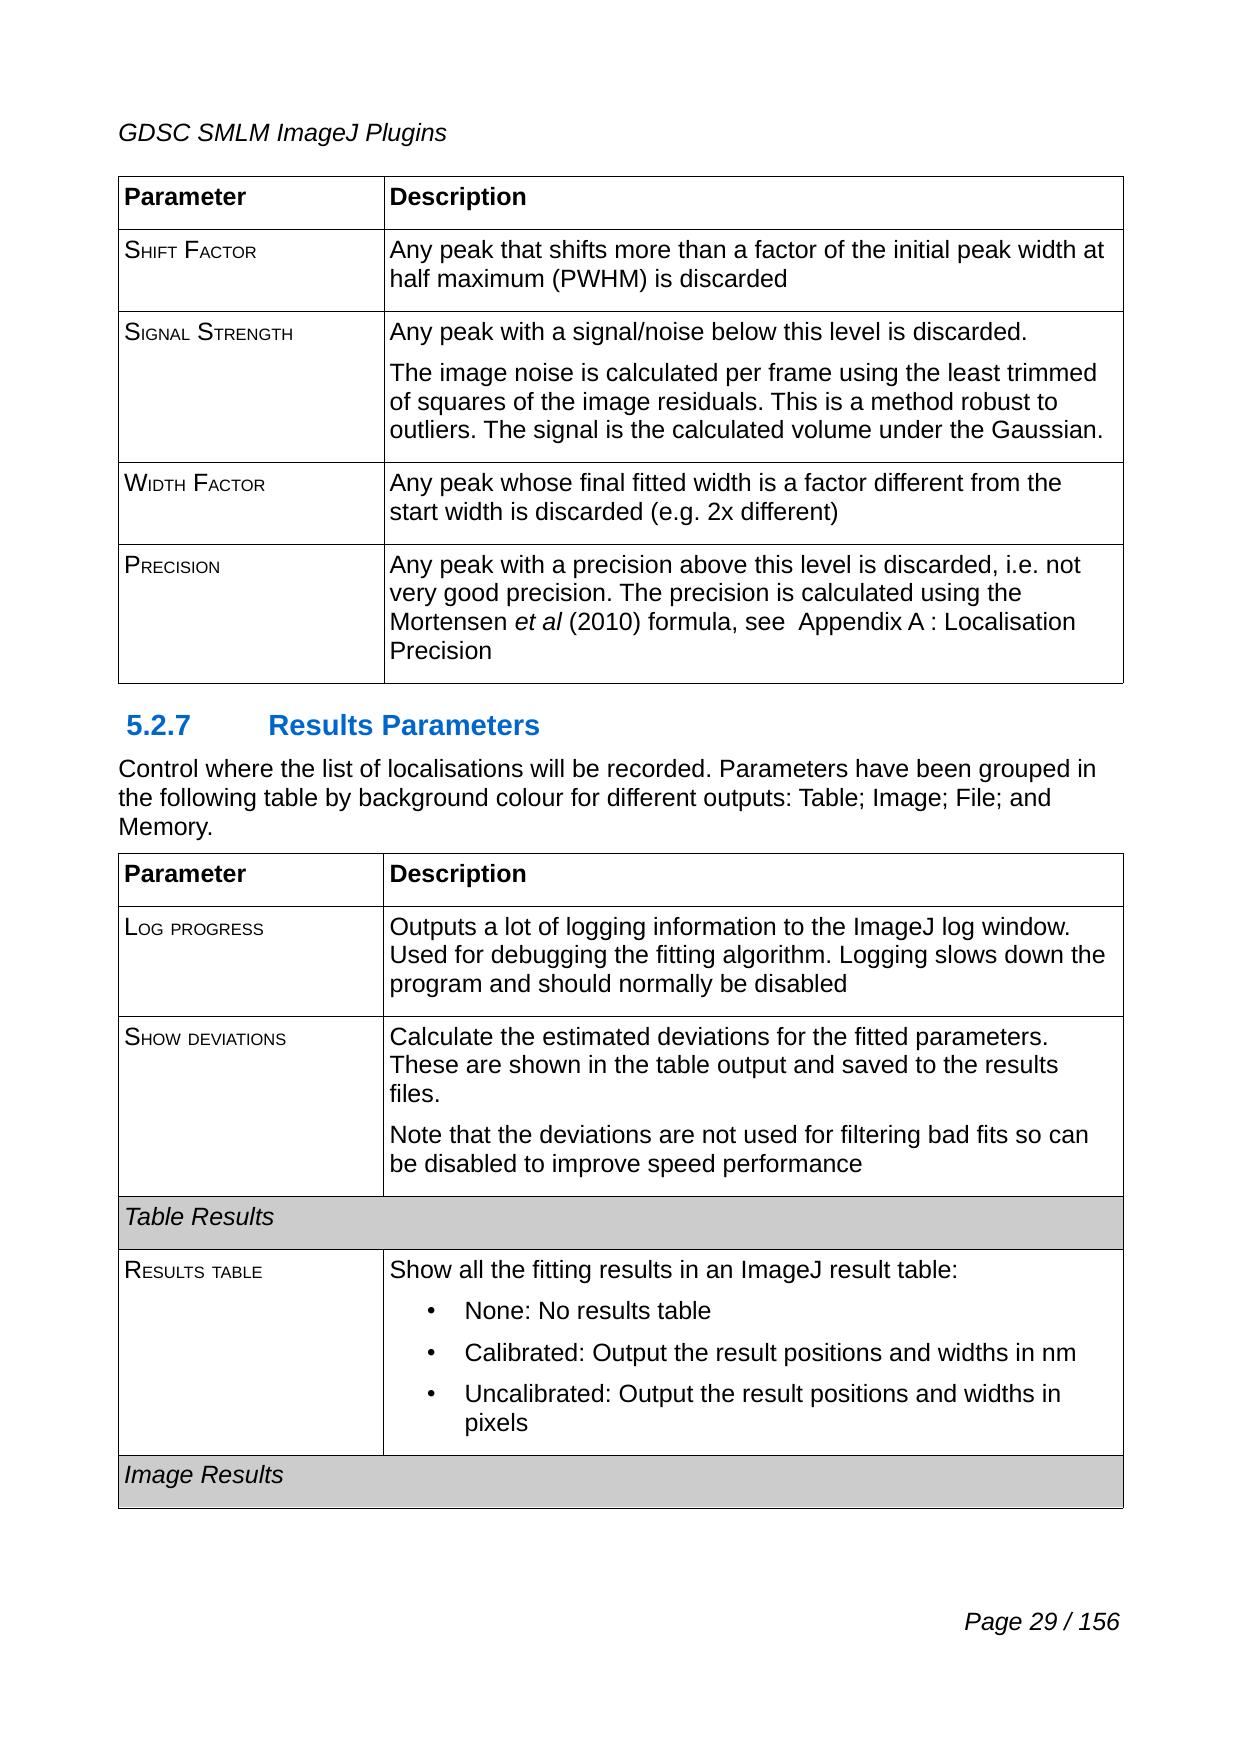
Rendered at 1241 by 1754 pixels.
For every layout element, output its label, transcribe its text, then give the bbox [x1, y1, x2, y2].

table_cell Any peak that shifts more than a factor of the initial peak width at half maximum (PWHM) is discarded [385, 230, 1123, 311]
table_cell Log progress [119, 907, 383, 1016]
table_cell Any peak with a precision above this level is discarded, i.e. not very good precision. The precision is calculated using the Mortensen et al (2010) formula, see Appendix A : Localisation Precision [385, 545, 1123, 683]
table_cell Shift Factor [119, 230, 384, 311]
table_cell Table Results [119, 1197, 1123, 1249]
table_header Description [385, 177, 1123, 229]
table_cell Show all the fitting results in an ImageJ result table: None: No results table Calibrated: Output the result positions and widths in nm Uncalibrated: Output the result positions and widths in pixels [384, 1250, 1123, 1455]
table_header Description [384, 854, 1123, 906]
table_cell Any peak with a signal/noise below this level is discarded. The image noise is calculated per frame using the least trimmed of squares of the image residuals. This is a method robust to outliers. The signal is the calculated volume under the Gaussian. [385, 312, 1123, 462]
table_header Parameter [119, 854, 383, 906]
table_cell Calculate the estimated deviations for the fitted parameters. These are shown in the table output and saved to the results files. Note that the deviations are not used for filtering bad fits so can be disabled to improve speed performance [384, 1017, 1123, 1196]
table_header Parameter [119, 177, 384, 229]
subtitle Results Parameters [118, 708, 1122, 742]
table_cell Outputs a lot of logging information to the ImageJ log window. Used for debugging the fitting algorithm. Logging slows down the program and should normally be disabled [384, 907, 1123, 1016]
table_cell Show deviations [119, 1017, 383, 1196]
table_cell Any peak whose final fitted width is a factor different from the start width is discarded (e.g. 2x different) [385, 463, 1123, 544]
table_cell Signal Strength [119, 312, 384, 462]
text Control where the list of localisations will be recorded. Parameters have been grouped in the following table by background colour for different outputs: Table; Image; File; and Memory. [118, 754, 1122, 840]
table_cell Image Results [119, 1456, 1123, 1507]
table_cell Results table [119, 1250, 383, 1455]
table_cell Precision [119, 545, 384, 683]
table_cell Width Factor [119, 463, 384, 544]
